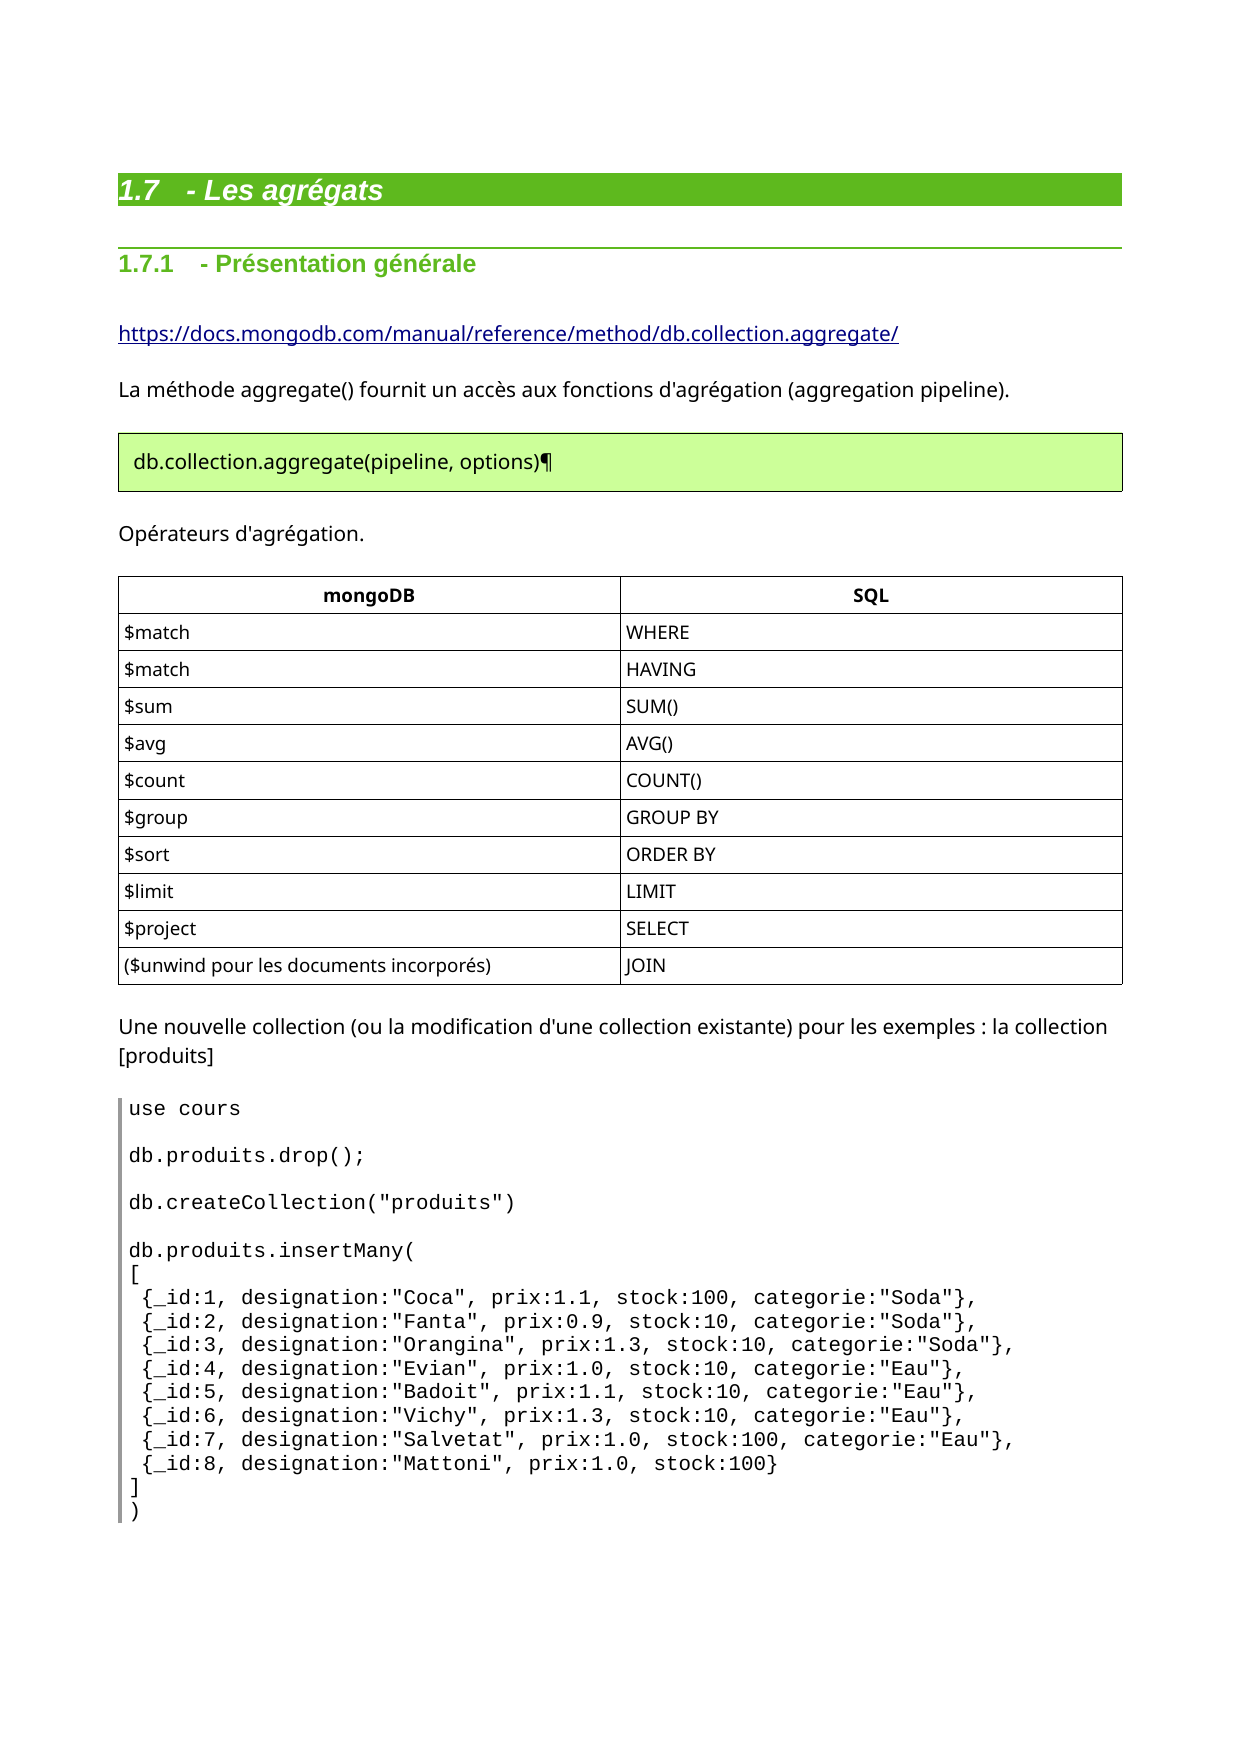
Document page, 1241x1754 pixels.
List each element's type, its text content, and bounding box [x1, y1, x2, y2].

text La méthode aggregate() fournit un accès aux fonctions d'agrégation (aggregation pipeline). [118, 376, 1122, 404]
text {_id:3, designation:"Orangina", prix:1.3, stock:10, categorie:"Soda"}, [122, 1334, 1122, 1358]
text {_id:5, designation:"Badoit", prix:1.1, stock:10, categorie:"Eau"}, [122, 1382, 1122, 1405]
table_cell $avg [119, 725, 620, 761]
text use cours [122, 1098, 1122, 1121]
table_header SQL [621, 577, 1122, 613]
text db.collection.aggregate(pipeline, options)¶ [119, 434, 1122, 491]
text https://docs.mongodb.com/manual/reference/method/db.collection.aggregate/ [118, 319, 1122, 347]
subtitle - Présentation générale [118, 249, 1122, 278]
table_cell ORDER BY [621, 837, 1122, 873]
text ] [122, 1476, 1122, 1500]
table_cell $match [119, 651, 620, 687]
text {_id:8, designation:"Mattoni", prix:1.0, stock:100} [122, 1452, 1122, 1476]
table_cell JOIN [621, 948, 1122, 984]
table_cell $match [119, 614, 620, 650]
text [ [122, 1263, 1122, 1287]
table_cell SUM() [621, 688, 1122, 724]
subtitle - Les agrégats [118, 173, 1122, 206]
table_cell ($unwind pour les documents incorporés) [119, 948, 620, 984]
table_cell $group [119, 800, 620, 836]
table_cell COUNT() [621, 762, 1122, 798]
table_header mongoDB [119, 577, 620, 613]
table_cell HAVING [621, 651, 1122, 687]
table_cell AVG() [621, 725, 1122, 761]
text {_id:7, designation:"Salvetat", prix:1.0, stock:100, categorie:"Eau"}, [122, 1429, 1122, 1452]
text Opérateurs d'agrégation. [118, 519, 1122, 548]
text db.produits.insertMany( [122, 1240, 1122, 1263]
text {_id:1, designation:"Coca", prix:1.1, stock:100, categorie:"Soda"}, [122, 1287, 1122, 1311]
text db.produits.drop(); [122, 1145, 1122, 1169]
text {_id:4, designation:"Evian", prix:1.0, stock:10, categorie:"Eau"}, [122, 1358, 1122, 1382]
table_cell WHERE [621, 614, 1122, 650]
text {_id:2, designation:"Fanta", prix:0.9, stock:10, categorie:"Soda"}, [122, 1311, 1122, 1334]
table_cell $sum [119, 688, 620, 724]
table_cell $limit [119, 874, 620, 910]
table_cell $sort [119, 837, 620, 873]
text ) [122, 1500, 1122, 1523]
table_cell LIMIT [621, 874, 1122, 910]
table_cell GROUP BY [621, 800, 1122, 836]
table_cell $count [119, 762, 620, 798]
text Une nouvelle collection (ou la modification d'une collection existante) pour les exemples : la collection [produits] [118, 1012, 1122, 1069]
table_cell SELECT [621, 911, 1122, 947]
text {_id:6, designation:"Vichy", prix:1.3, stock:10, categorie:"Eau"}, [122, 1405, 1122, 1429]
table_cell $project [119, 911, 620, 947]
text db.createCollection("produits") [122, 1192, 1122, 1216]
